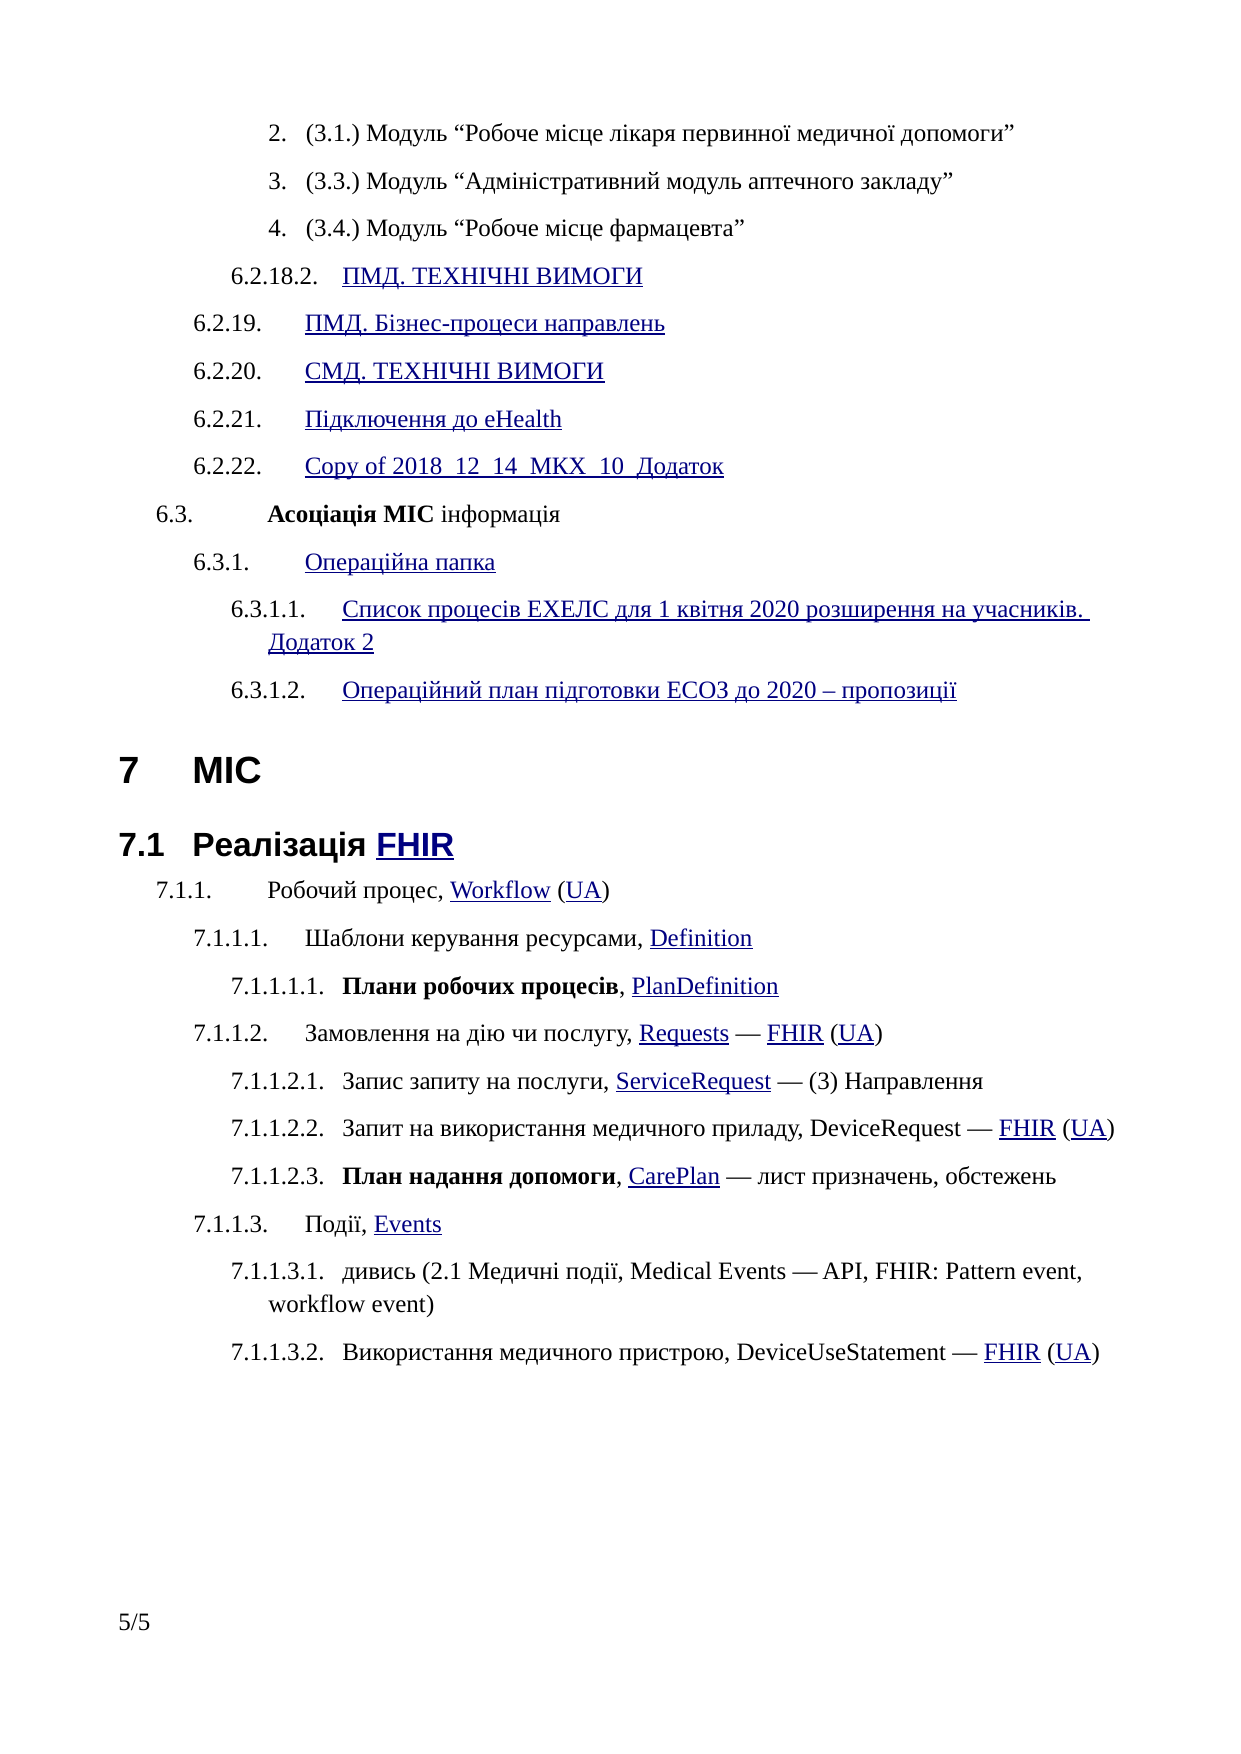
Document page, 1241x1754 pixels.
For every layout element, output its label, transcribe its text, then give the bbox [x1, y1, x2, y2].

list Асоціація МІС інформація [156, 499, 1122, 528]
list Плани робочих процесів, PlanDefinition [231, 971, 1122, 999]
list Робочий процес, Workflow (UA) [156, 876, 1122, 904]
list (3.3.) Модуль “Адміністративний модуль аптечного закладу” [268, 166, 1122, 194]
list ПМД. ТЕХНІЧНІ ВИМОГИ [231, 261, 1122, 290]
list ПМД. Бізнес-процеси направлень [193, 308, 1122, 337]
subtitle МІС [118, 747, 1122, 791]
list Шаблони керування ресурсами, Definition [193, 923, 1122, 952]
subtitle Реалізація FHIR [118, 824, 1122, 863]
list Операційний план підготовки ЕСОЗ до 2020 – пропозиції [231, 675, 1122, 703]
list (3.4.) Модуль “Робоче місце фармацевта” [268, 213, 1122, 242]
list Запит на використання медичного приладу, DeviceRequest — FHIR (UA) [231, 1113, 1122, 1142]
list Замовлення на дію чи послугу, Requests — FHIR (UA) [193, 1018, 1122, 1047]
list Операційна папка [193, 547, 1122, 575]
list дивись (2.1. Медичні події, Medical Events — API, FHIR: Pattern event, workflow event) [231, 1256, 1122, 1318]
list Copy of 2018_12_14_МКХ_10_Додаток [193, 451, 1122, 480]
list Використання медичного пристрою, DeviceUseStatement — FHIR (UA) [231, 1337, 1122, 1366]
list Події, Events [193, 1209, 1122, 1237]
list Підключення до eHealth [193, 404, 1122, 432]
list СМД. ТЕХНІЧНІ ВИМОГИ [193, 356, 1122, 385]
list Список процесів ЕХЕЛС для 1 квітня 2020 розширення на учасників. Додаток 2 [231, 594, 1122, 656]
list План надання допомоги, CarePlan — лист призначень, обстежень [231, 1161, 1122, 1190]
list (3.1.) Модуль “Робоче місце лікаря первинної медичної допомоги” [268, 118, 1122, 147]
list Запис запиту на послуги, ServiceRequest — (3) Направлення [231, 1066, 1122, 1095]
